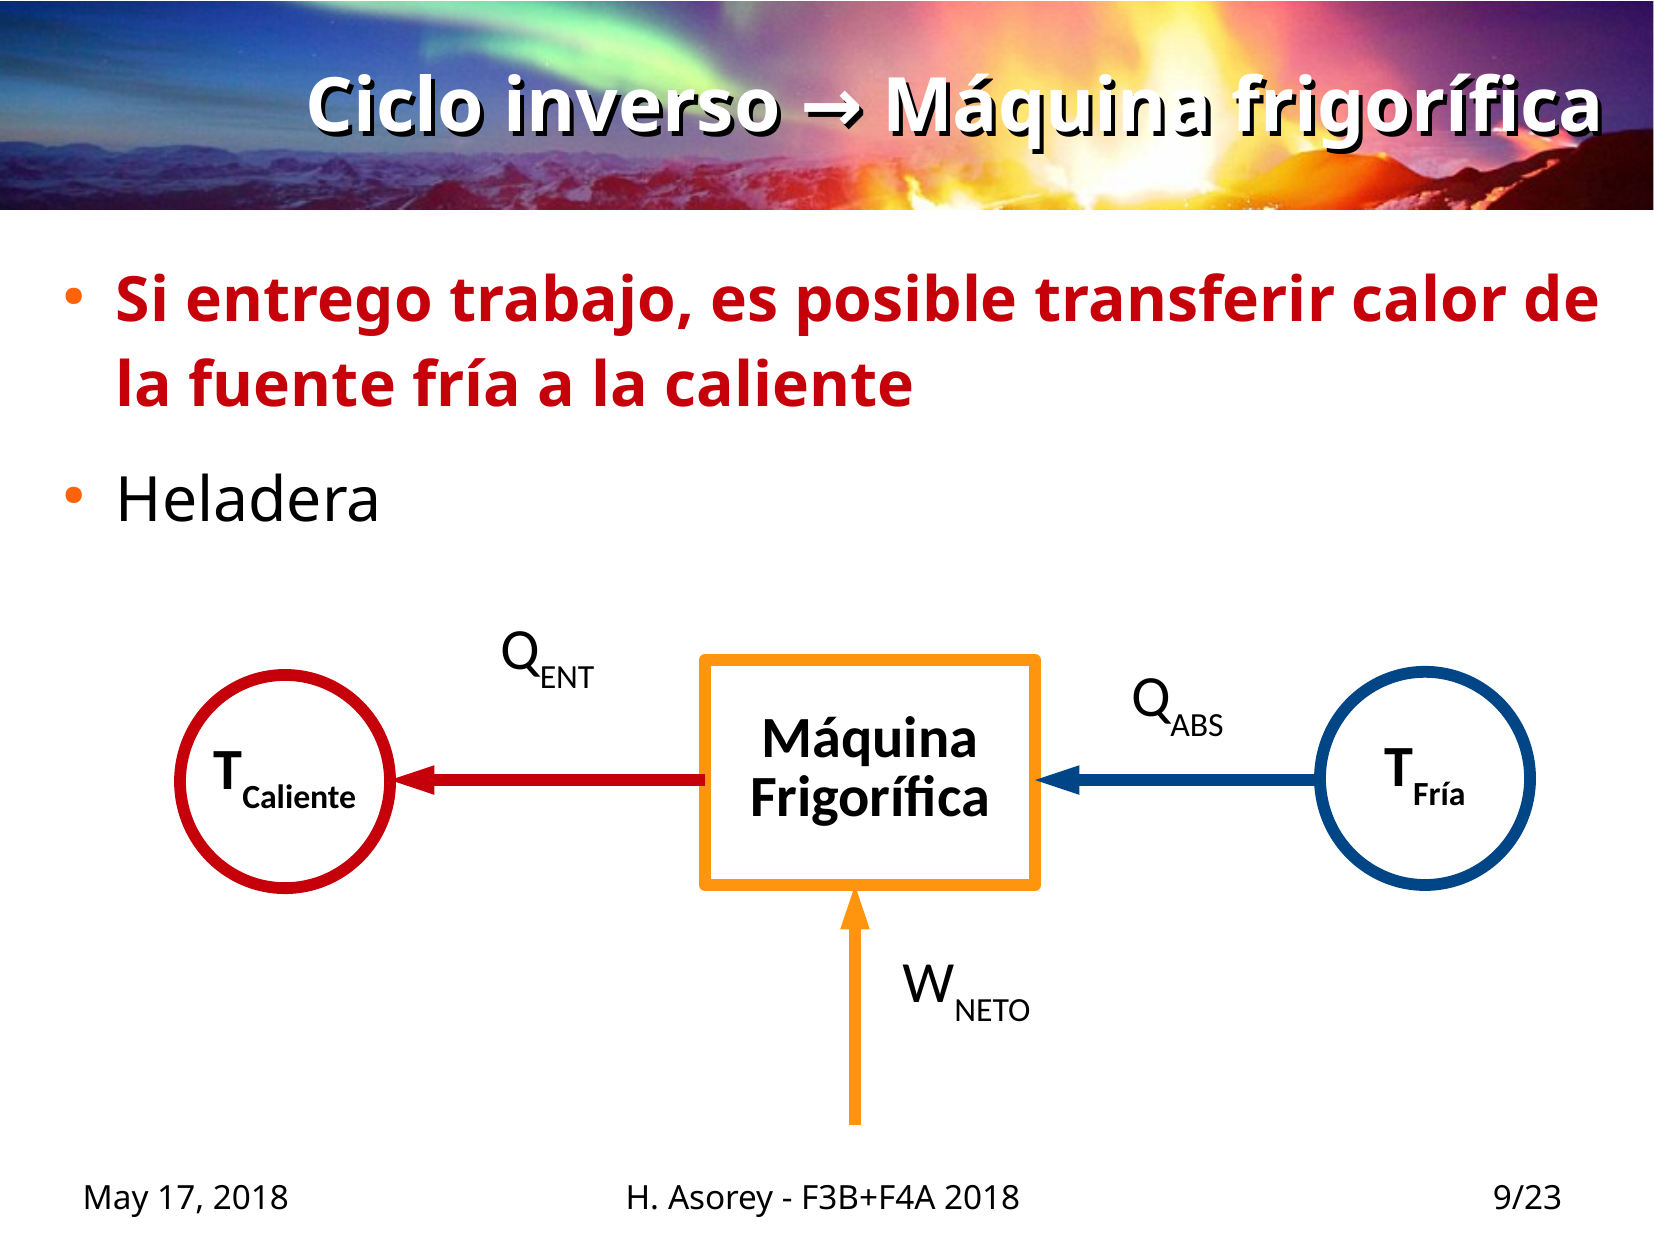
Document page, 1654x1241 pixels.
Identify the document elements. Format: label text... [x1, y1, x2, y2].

list Si entrego trabajo, es posible transferir calor de la fuente fría a la caliente Heladera [45, 255, 1606, 1156]
text_box TFría [1320, 671, 1531, 886]
text_box TCaliente [180, 674, 391, 889]
title Ciclo inverso → Máquina frigorífica [45, 15, 1606, 191]
picture [0, 1, 1654, 210]
text_box Máquina Frigorífica [705, 660, 1036, 886]
text_box WNETO [882, 951, 1051, 1051]
